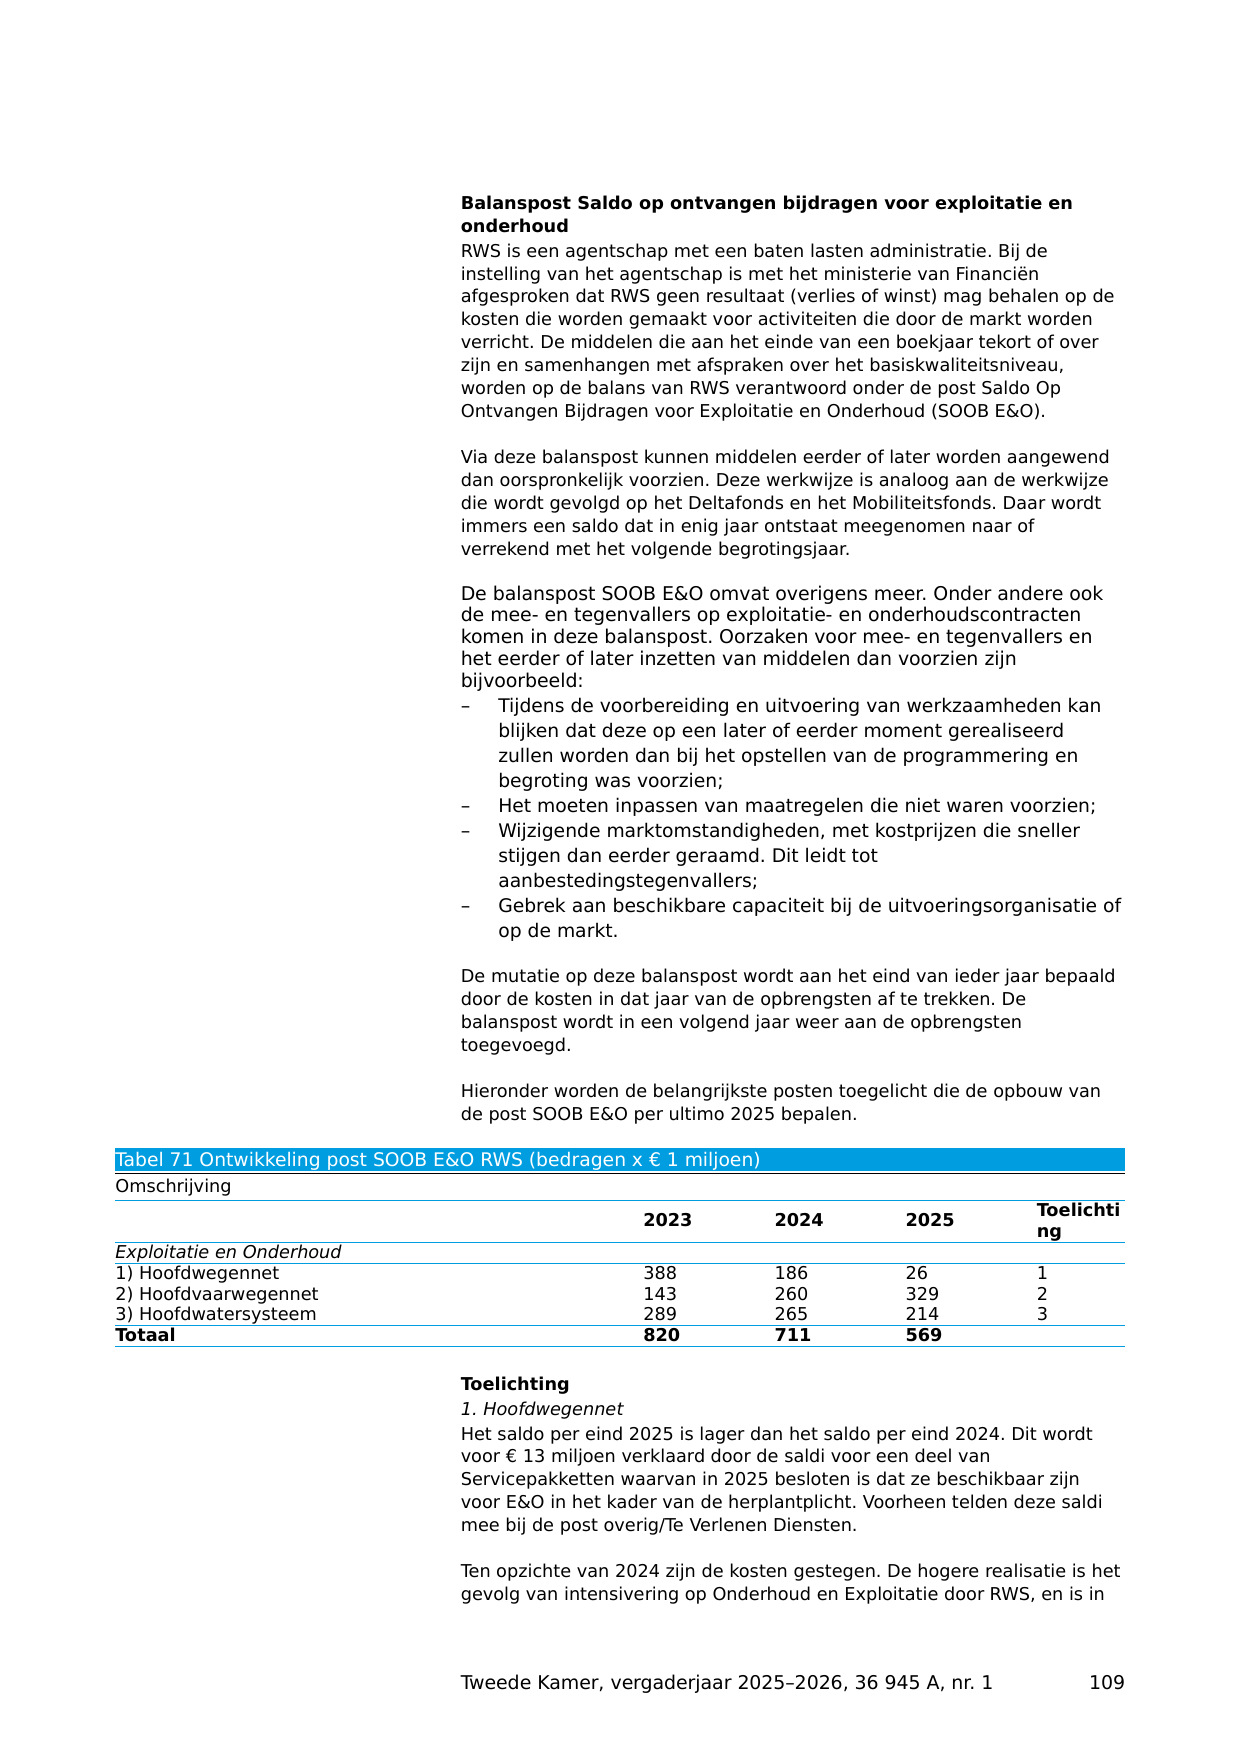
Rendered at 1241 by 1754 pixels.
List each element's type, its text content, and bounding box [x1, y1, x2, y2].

table_cell 214 [903, 1304, 1034, 1325]
table_cell 186 [771, 1264, 902, 1284]
list Het moeten inpassen van maatregelen die niet waren voorzien; [461, 792, 1125, 817]
table_cell [115, 1201, 640, 1241]
table_cell 2025 [903, 1201, 1034, 1241]
table_cell 3 [1034, 1304, 1125, 1325]
table_cell Exploitatie en Onderhoud [115, 1243, 640, 1262]
table_cell [640, 1243, 771, 1262]
table_cell Toelichting [1034, 1201, 1125, 1241]
table_cell 2024 [771, 1201, 902, 1241]
text Toelichting [461, 1372, 1125, 1394]
table_cell 1) Hoofdwegennet [115, 1264, 640, 1284]
text RWS is een agentschap met een baten lasten administratie. Bij de instelling van het agentschap is met het ministerie van Financiën afgesproken dat RWS geen resultaat (verlies of winst) mag behalen op de kosten die worden gemaakt voor activiteiten die door de markt worden verricht. De middelen die aan het einde van een boekjaar tekort of over zijn en samenhangen met afspraken over het basiskwaliteitsniveau, worden op de balans van RWS verantwoord onder de post Saldo Op Ontvangen Bijdragen voor Exploitatie en Onderhoud (SOOB E&O). [461, 239, 1125, 422]
table_cell [1034, 1174, 1125, 1199]
text De mutatie op deze balanspost wordt aan het eind van ieder jaar bepaald door de kosten in dat jaar van de opbrengsten af te trekken. De balanspost wordt in een volgend jaar weer aan de opbrengsten toegevoegd. [461, 964, 1125, 1056]
table_cell 260 [771, 1284, 902, 1304]
table_cell 2 [1034, 1284, 1125, 1304]
table_cell 1 [1034, 1264, 1125, 1284]
table_cell Omschrijving [115, 1174, 640, 1199]
table_cell 569 [903, 1326, 1034, 1346]
table_cell [771, 1243, 902, 1262]
table_cell [640, 1174, 1034, 1199]
table_cell [1034, 1243, 1125, 1262]
table_cell 388 [640, 1264, 771, 1284]
table_cell 2) Hoofdvaarwegennet [115, 1284, 640, 1304]
table_cell 3) Hoofdwatersysteem [115, 1304, 640, 1325]
text 1. Hoofdwegennet [461, 1397, 1125, 1419]
table_cell 289 [640, 1304, 771, 1325]
text Hieronder worden de belangrijkste posten toegelicht die de opbouw van de post SOOB E&O per ultimo 2025 bepalen. [461, 1079, 1125, 1125]
table_cell 329 [903, 1284, 1034, 1304]
table_cell [1034, 1326, 1125, 1346]
table_cell 2023 [640, 1201, 771, 1241]
table_cell 820 [640, 1326, 771, 1346]
table_cell 711 [771, 1326, 902, 1346]
list Tijdens de voorbereiding en uitvoering van werkzaamheden kan blijken dat deze op een later of eerder moment gerealiseerd zullen worden dan bij het opstellen van de programmering en begroting was voorzien; [461, 692, 1125, 792]
table_cell 265 [771, 1304, 902, 1325]
text Ten opzichte van 2024 zijn de kosten gestegen. De hogere realisatie is het gevolg van intensivering op Onderhoud en Exploitatie door RWS, en is in [461, 1559, 1125, 1605]
text Balanspost Saldo op ontvangen bijdragen voor exploitatie en onderhoud [461, 191, 1125, 237]
table_cell 143 [640, 1284, 771, 1304]
table_cell 26 [903, 1264, 1034, 1284]
list Gebrek aan beschikbare capaciteit bij de uitvoeringsorganisatie of op de markt. [461, 892, 1125, 942]
table_cell Totaal [115, 1326, 640, 1346]
text Via deze balanspost kunnen middelen eerder of later worden aangewend dan oorspronkelijk voorzien. Deze werkwijze is analoog aan de werkwijze die wordt gevolgd op het Deltafonds en het Mobiliteitsfonds. Daar wordt immers een saldo dat in enig jaar ontstaat meegenomen naar of verrekend met het volgende begrotingsjaar. [461, 445, 1125, 559]
table_cell [903, 1243, 1034, 1262]
text Het saldo per eind 2025 is lager dan het saldo per eind 2024. Dit wordt voor € 13 miljoen verklaard door de saldi voor een deel van Servicepakketten waarvan in 2025 besloten is dat ze beschikbaar zijn voor E&O in het kader van de herplantplicht. Voorheen telden deze saldi mee bij de post overig/Te Verlenen Diensten. [461, 1422, 1125, 1536]
text De balanspost SOOB E&O omvat overigens meer. Onder andere ook de mee- en tegenvallers op exploitatie- en onderhoudscontracten komen in deze balanspost. Oorzaken voor mee- en tegenvallers en het eerder of later inzetten van middelen dan voorzien zijn bijvoorbeeld: [461, 582, 1125, 692]
list Wijzigende marktomstandigheden, met kostprijzen die sneller stijgen dan eerder geraamd. Dit leidt tot aanbestedingstegenvallers; [461, 817, 1125, 892]
